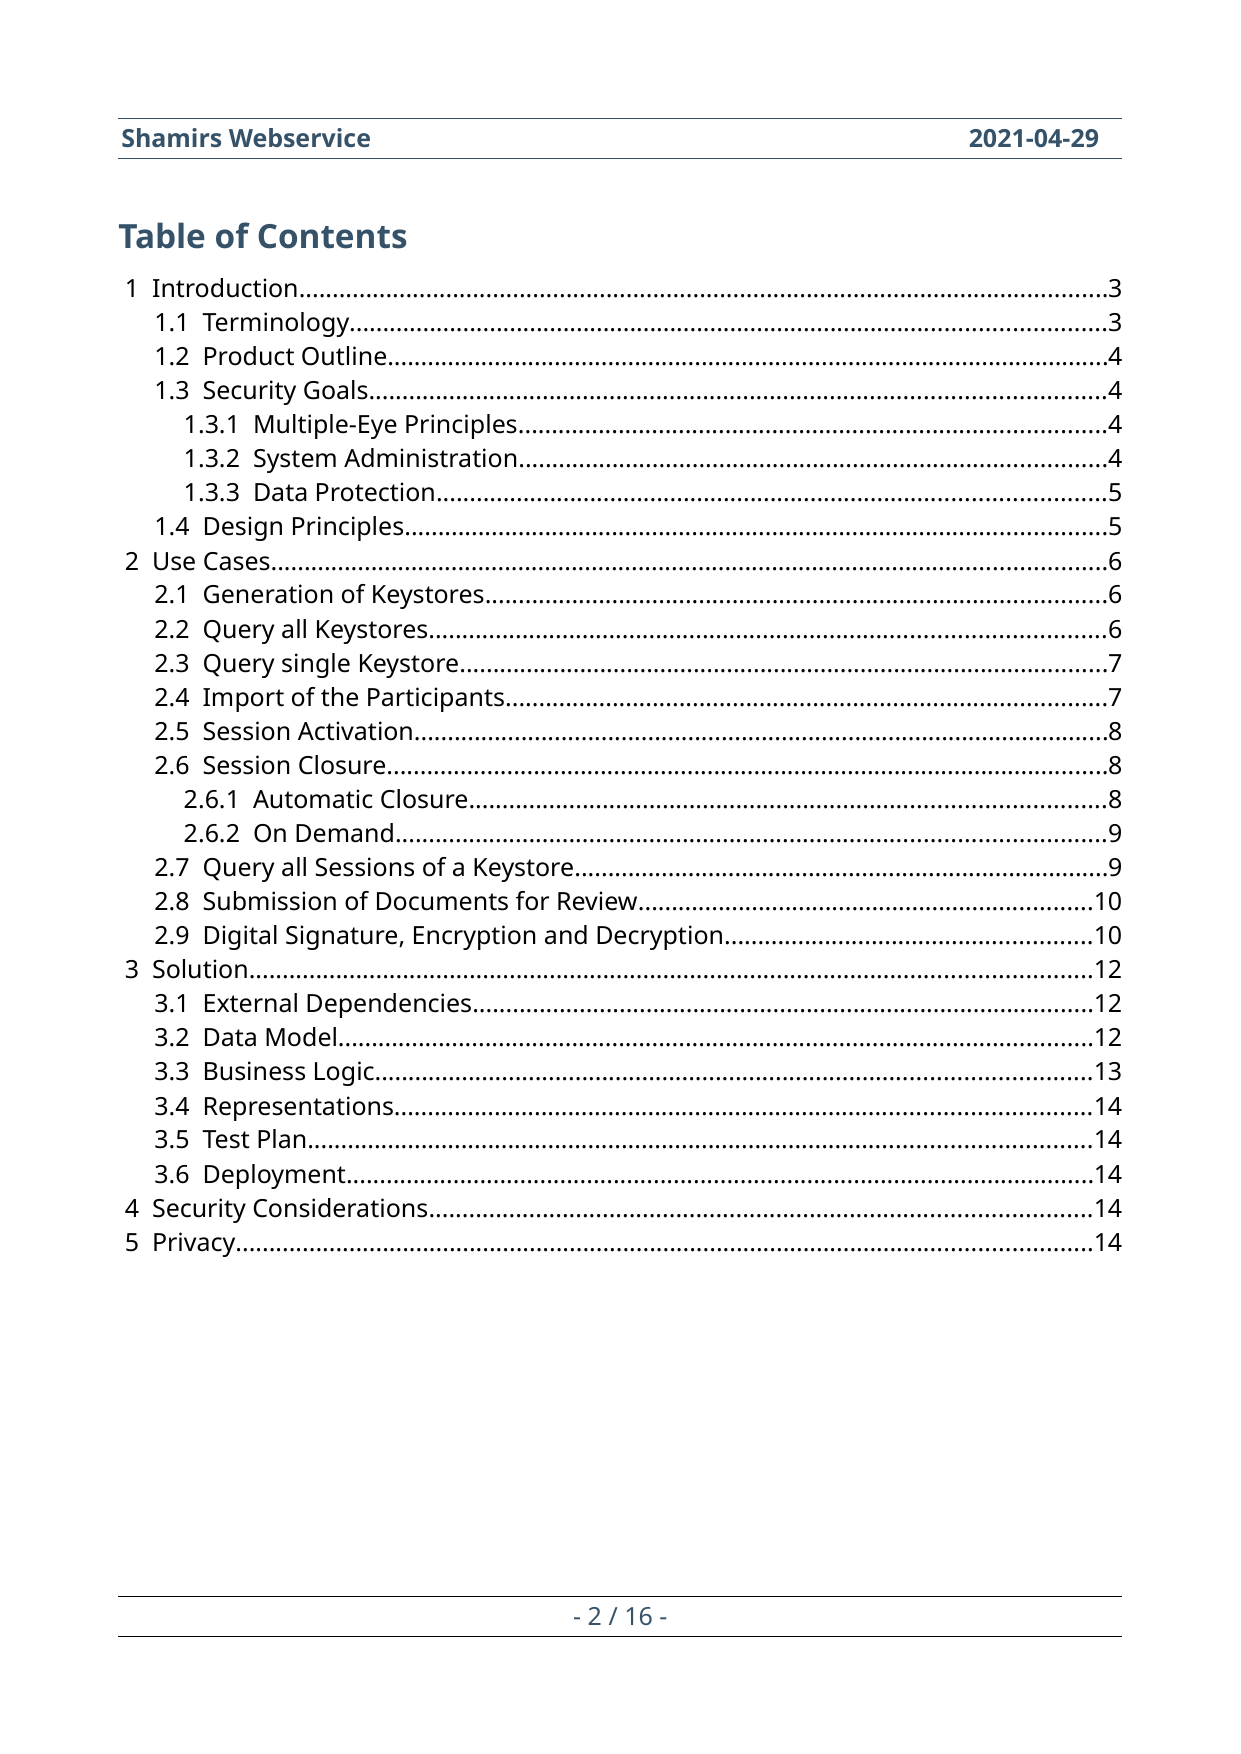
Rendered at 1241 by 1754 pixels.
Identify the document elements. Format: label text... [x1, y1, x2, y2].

text 2.9 Digital Signature, Encryption and Decryption 10 [148, 918, 1122, 952]
text 4 Security Considerations 14 [118, 1190, 1122, 1224]
text 5 Privacy 14 [118, 1224, 1122, 1258]
text 1.1 Terminology 3 [148, 305, 1122, 339]
text 1 Introduction 3 [118, 271, 1122, 305]
text 2.5 Session Activation 8 [148, 713, 1122, 747]
text 2.2 Query all Keystores 6 [148, 611, 1122, 645]
text 1.3.3 Data Protection 5 [177, 475, 1122, 509]
text 2.3 Query single Keystore 7 [148, 645, 1122, 679]
text 2.8 Submission of Documents for Review 10 [148, 884, 1122, 918]
text 2.7 Query all Sessions of a Keystore 9 [148, 850, 1122, 884]
text 1.4 Design Principles 5 [148, 509, 1122, 543]
text 3.6 Deployment 14 [148, 1156, 1122, 1190]
text 2 Use Cases 6 [118, 543, 1122, 577]
text 2.4 Import of the Participants 7 [148, 679, 1122, 713]
text 2.6 Session Closure 8 [148, 747, 1122, 782]
text 2.1 Generation of Keystores 6 [148, 577, 1122, 611]
text 3 Solution 12 [118, 952, 1122, 986]
text 1.3.1 Multiple-Eye Principles 4 [177, 407, 1122, 441]
text 3.2 Data Model 12 [148, 1020, 1122, 1054]
text 1.2 Product Outline 4 [148, 339, 1122, 373]
text 1.3.2 System Administration 4 [177, 441, 1122, 475]
text 3.3 Business Logic 13 [148, 1054, 1122, 1088]
text 3.1 External Dependencies 12 [148, 986, 1122, 1020]
text 2.6.1 Automatic Closure 8 [177, 782, 1122, 816]
text 3.4 Representations 14 [148, 1088, 1122, 1122]
text 1.3 Security Goals 4 [148, 373, 1122, 407]
text 3.5 Test Plan 14 [148, 1122, 1122, 1156]
subtitle Table of Contents [118, 213, 1122, 258]
text 2.6.2 On Demand 9 [177, 816, 1122, 850]
